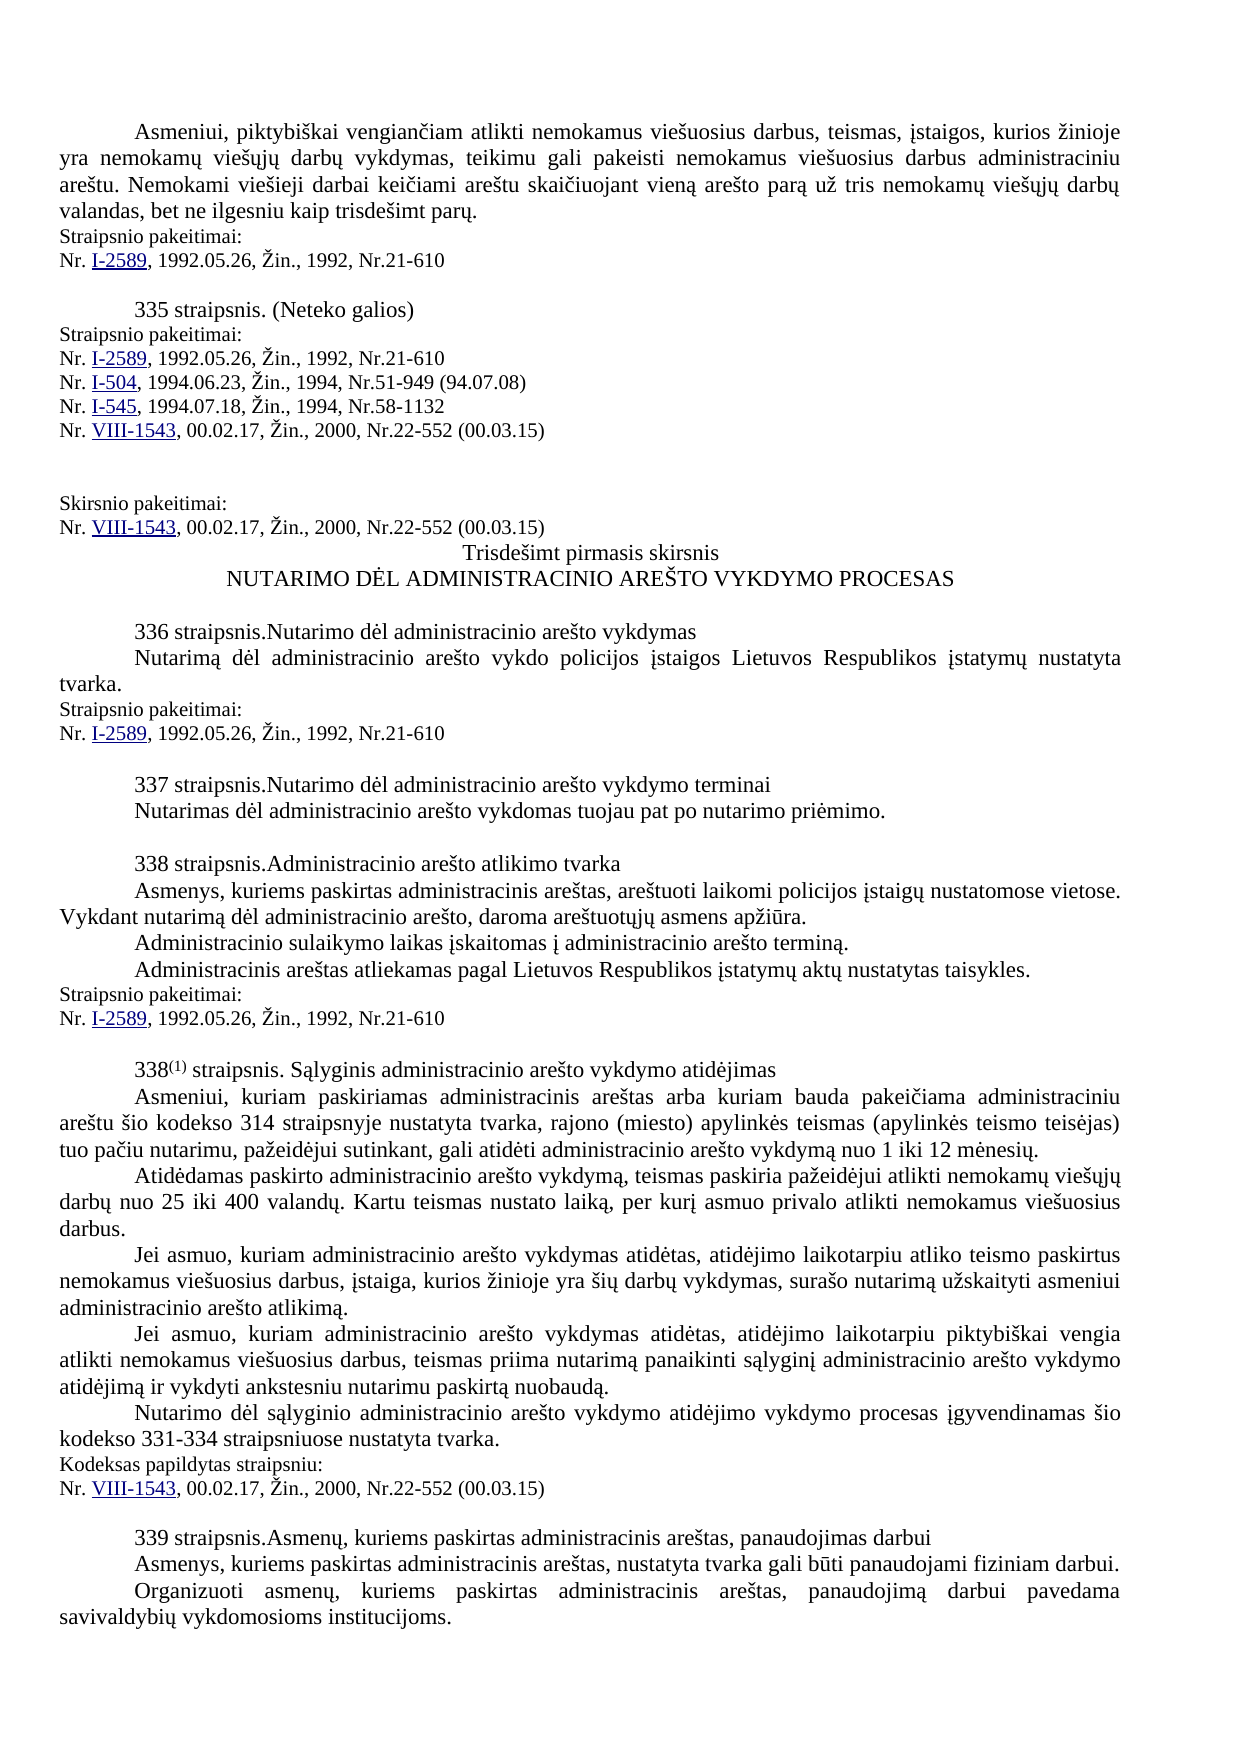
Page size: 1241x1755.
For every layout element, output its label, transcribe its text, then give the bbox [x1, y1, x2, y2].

text 336 straipsnis.Nutarimo dėl administracinio arešto vykdymas [59, 618, 1122, 644]
text 338 straipsnis.Administracinio arešto atlikimo tvarka [59, 850, 1122, 877]
text Straipsnio pakeitimai: [59, 223, 1122, 248]
text Nutarimas dėl administracinio arešto vykdomas tuojau pat po nutarimo priėmimo. [59, 798, 1122, 824]
text Asmeniui, kuriam paskiriamas administracinis areštas arba kuriam bauda pakeičiama administraciniu areštu šio kodekso 314 straipsnyje nustatyta tvarka, rajono (miesto) apylinkės teismas (apylinkės teismo teisėjas) tuo pačiu nutarimu, pažeidėjui sutinkant, gali atidėti administracinio arešto vykdymą nuo 1 iki 12 mėnesių. [59, 1083, 1122, 1162]
text Asmenys, kuriems paskirtas administracinis areštas, nustatyta tvarka gali būti panaudojami fiziniam darbui. [59, 1550, 1122, 1577]
text Straipsnio pakeitimai: [59, 697, 1122, 721]
text 337 straipsnis.Nutarimo dėl administracinio arešto vykdymo terminai [59, 771, 1122, 798]
text Organizuoti asmenų, kuriems paskirtas administracinis areštas, panaudojimą darbui pavedama savivaldybių vykdomosioms institucijoms. [59, 1577, 1121, 1629]
text Jei asmuo, kuriam administracinio arešto vykdymas atidėtas, atidėjimo laikotarpiu atliko teismo paskirtus nemokamus viešuosius darbus, įstaiga, kurios žinioje yra šių darbų vykdymas, surašo nutarimą užskaityti asmeniui administracinio arešto atlikimą. [59, 1241, 1122, 1320]
text Straipsnio pakeitimai: [59, 322, 1122, 346]
text Nr. VIII-1543, 00.02.17, Žin., 2000, Nr.22-552 (00.03.15) [59, 418, 1122, 442]
text NUTARIMO DĖL ADMINISTRACINIO AREŠTO VYKDYMO PROCESAS [59, 565, 1122, 591]
text Nr. I-2589, 1992.05.26, Žin., 1992, Nr.21-610 [59, 721, 1122, 745]
text Nr. I-2589, 1992.05.26, Žin., 1992, Nr.21-610 [59, 248, 1122, 272]
text Nutarimo dėl sąlyginio administracinio arešto vykdymo atidėjimo vykdymo procesas įgyvendinamas šio kodekso 331-334 straipsniuose nustatyta tvarka. [59, 1399, 1122, 1452]
text Nr. I-2589, 1992.05.26, Žin., 1992, Nr.21-610 [59, 346, 1122, 370]
text Nutarimą dėl administracinio arešto vykdo policijos įstaigos Lietuvos Respublikos įstatymų nustatyta tvarka. [59, 644, 1122, 697]
text 339 straipsnis.Asmenų, kuriems paskirtas administracinis areštas, panaudojimas darbui [59, 1524, 1122, 1550]
text 335 straipsnis. (Neteko galios) [59, 296, 1122, 322]
text Kodeksas papildytas straipsniu: [59, 1452, 1122, 1476]
text Jei asmuo, kuriam administracinio arešto vykdymas atidėtas, atidėjimo laikotarpiu piktybiškai vengia atlikti nemokamus viešuosius darbus, teismas priima nutarimą panaikinti sąlyginį administracinio arešto vykdymo atidėjimą ir vykdyti ankstesniu nutarimu paskirtą nuobaudą. [59, 1320, 1122, 1399]
text Administracinis areštas atliekamas pagal Lietuvos Respublikos įstatymų aktų nustatytas taisykles. [59, 956, 1122, 982]
text Skirsnio pakeitimai: [59, 491, 1122, 514]
text Asmenys, kuriems paskirtas administracinis areštas, areštuoti laikomi policijos įstaigų nustatomose vietose. Vykdant nutarimą dėl administracinio arešto, daroma areštuotųjų asmens apžiūra. [59, 877, 1122, 929]
text Nr. VIII-1543, 00.02.17, Žin., 2000, Nr.22-552 (00.03.15) [59, 1476, 1122, 1500]
text Administracinio sulaikymo laikas įskaitomas į administracinio arešto terminą. [59, 929, 1122, 956]
text Nr. I-2589, 1992.05.26, Žin., 1992, Nr.21-610 [59, 1006, 1122, 1030]
text Nr. I-504, 1994.06.23, Žin., 1994, Nr.51-949 (94.07.08) [59, 370, 1122, 394]
text Asmeniui, piktybiškai vengiančiam atlikti nemokamus viešuosius darbus, teismas, įstaigos, kurios žinioje yra nemokamų viešųjų darbų vykdymas, teikimu gali pakeisti nemokamus viešuosius darbus administraciniu areštu. Nemokami viešieji darbai keičiami areštu skaičiuojant vieną arešto parą už tris nemokamų viešųjų darbų valandas, bet ne ilgesniu kaip trisdešimt parų. [59, 118, 1122, 223]
text Atidėdamas paskirto administracinio arešto vykdymą, teismas paskiria pažeidėjui atlikti nemokamų viešųjų darbų nuo 25 iki 400 valandų. Kartu teismas nustato laiką, per kurį asmuo privalo atlikti nemokamus viešuosius darbus. [59, 1162, 1122, 1241]
text Nr. VIII-1543, 00.02.17, Žin., 2000, Nr.22-552 (00.03.15) [59, 514, 1122, 539]
text Straipsnio pakeitimai: [59, 982, 1122, 1006]
text Nr. I-545, 1994.07.18, Žin., 1994, Nr.58-1132 [59, 394, 1122, 418]
text 338(1) straipsnis. Sąlyginis administracinio arešto vykdymo atidėjimas [59, 1057, 1122, 1083]
text Trisdešimt pirmasis skirsnis [59, 539, 1122, 565]
